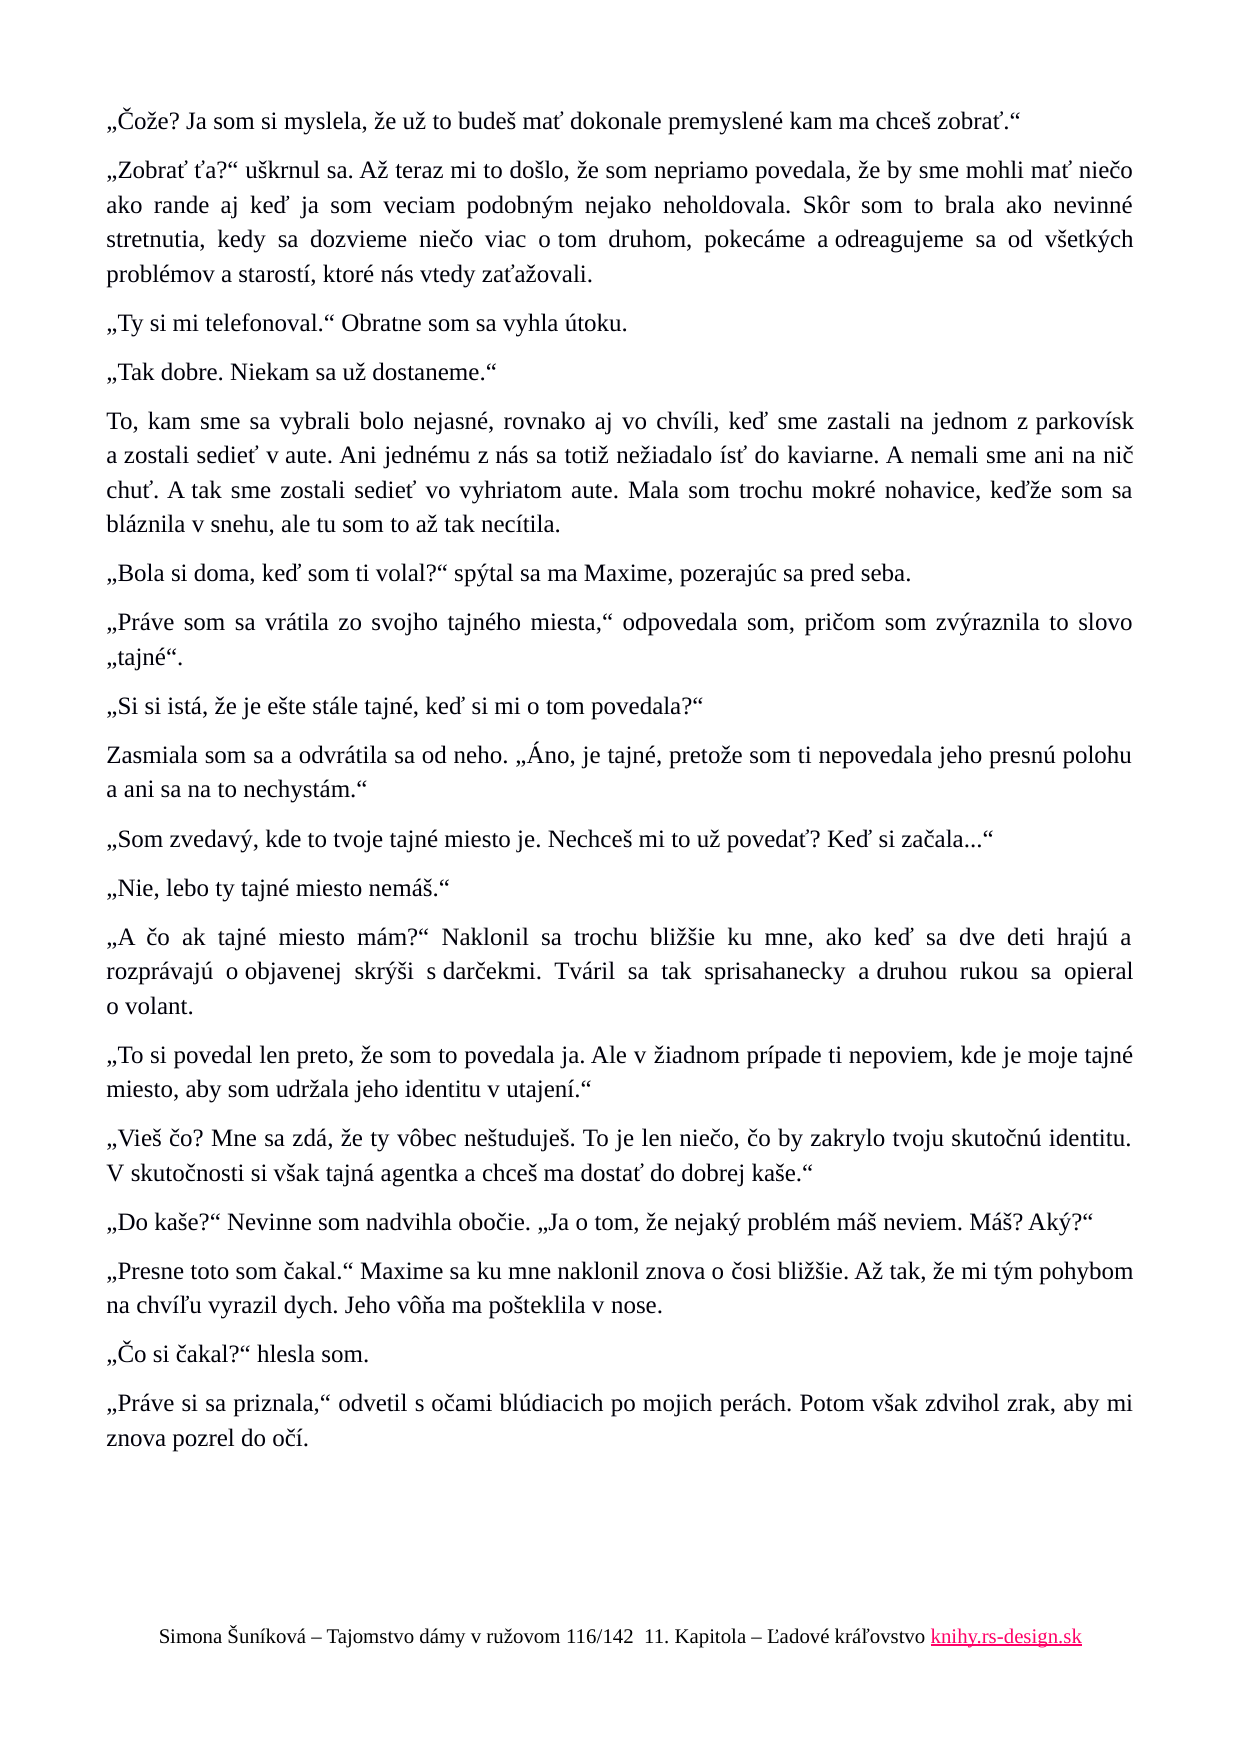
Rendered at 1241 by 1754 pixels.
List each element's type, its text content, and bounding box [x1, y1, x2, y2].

text „To si povedal len preto, že som to povedala ja. Ale v žiadnom prípade ti nepoviem, kde je moje tajné miesto, aby som udržala jeho identitu v utajení.“ [106, 1040, 1134, 1103]
text „Tak dobre. Niekam sa už dostaneme.“ [106, 357, 1134, 386]
text „Práve som sa vrátila zo svojho tajného miesta,“ odpovedala som, pričom som zvýraznila to slovo „tajné“. [106, 607, 1134, 671]
text „A čo ak tajné miesto mám?“ Naklonil sa trochu bližšie ku mne, ako keď sa dve deti hrajú a rozprávajú o objavenej skrýši s darčekmi. Tváril sa tak sprisahanecky a druhou rukou sa opieral o volant. [106, 922, 1134, 1019]
text „Čože? Ja som si myslela, že už to budeš mať dokonale premyslené kam ma chceš zobrať.“ [106, 106, 1134, 135]
text „Bola si doma, keď som ti volal?“ spýtal sa ma Maxime, pozerajúc sa pred seba. [106, 558, 1134, 587]
text „Do kaše?“ Nevinne som nadvihla obočie. „Ja o tom, že nejaký problém máš neviem. Máš? Aký?“ [106, 1207, 1134, 1236]
text „Vieš čo? Mne sa zdá, že ty vôbec neštuduješ. To je len niečo, čo by zakrylo tvoju skutočnú identitu. V skutočnosti si však tajná agentka a chceš ma dostať do dobrej kaše.“ [106, 1123, 1134, 1187]
text „Si si istá, že je ešte stále tajné, keď si mi o tom povedala?“ [106, 691, 1134, 720]
text „Ty si mi telefonoval.“ Obratne som sa vyhla útoku. [106, 308, 1134, 337]
text To, kam sme sa vybrali bolo nejasné, rovnako aj vo chvíli, keď sme zastali na jednom z parkovísk a zostali sedieť v aute. Ani jednému z nás sa totiž nežiadalo ísť do kaviarne. A nemali sme ani na nič chuť. A tak sme zostali sedieť vo vyhriatom aute. Mala som trochu mokré nohavice, keďže som sa bláznila v snehu, ale tu som to až tak necítila. [106, 406, 1134, 538]
text „Práve si sa priznala,“ odvetil s očami blúdiacich po mojich perách. Potom však zdvihol zrak, aby mi znova pozrel do očí. [106, 1388, 1134, 1452]
text „Zobrať ťa?“ uškrnul sa. Až teraz mi to došlo, že som nepriamo povedala, že by sme mohli mať niečo ako rande aj keď ja som veciam podobným nejako neholdovala. Skôr som to brala ako nevinné stretnutia, kedy sa dozvieme niečo viac o tom druhom, pokecáme a odreagujeme sa od všetkých problémov a starostí, ktoré nás vtedy zaťažovali. [106, 155, 1134, 287]
text „Nie, lebo ty tajné miesto nemáš.“ [106, 873, 1134, 901]
text Zasmiala som sa a odvrátila sa od neho. „Áno, je tajné, pretože som ti nepovedala jeho presnú polohu a ani sa na to nechystám.“ [106, 740, 1134, 803]
text „Čo si čakal?“ hlesla som. [106, 1339, 1134, 1368]
text „Som zvedavý, kde to tvoje tajné miesto je. Nechceš mi to už povedať? Keď si začala...“ [106, 824, 1134, 852]
text „Presne toto som čakal.“ Maxime sa ku mne naklonil znova o čosi bližšie. Až tak, že mi tým pohybom na chvíľu vyrazil dych. Jeho vôňa ma pošteklila v nose. [106, 1256, 1134, 1319]
